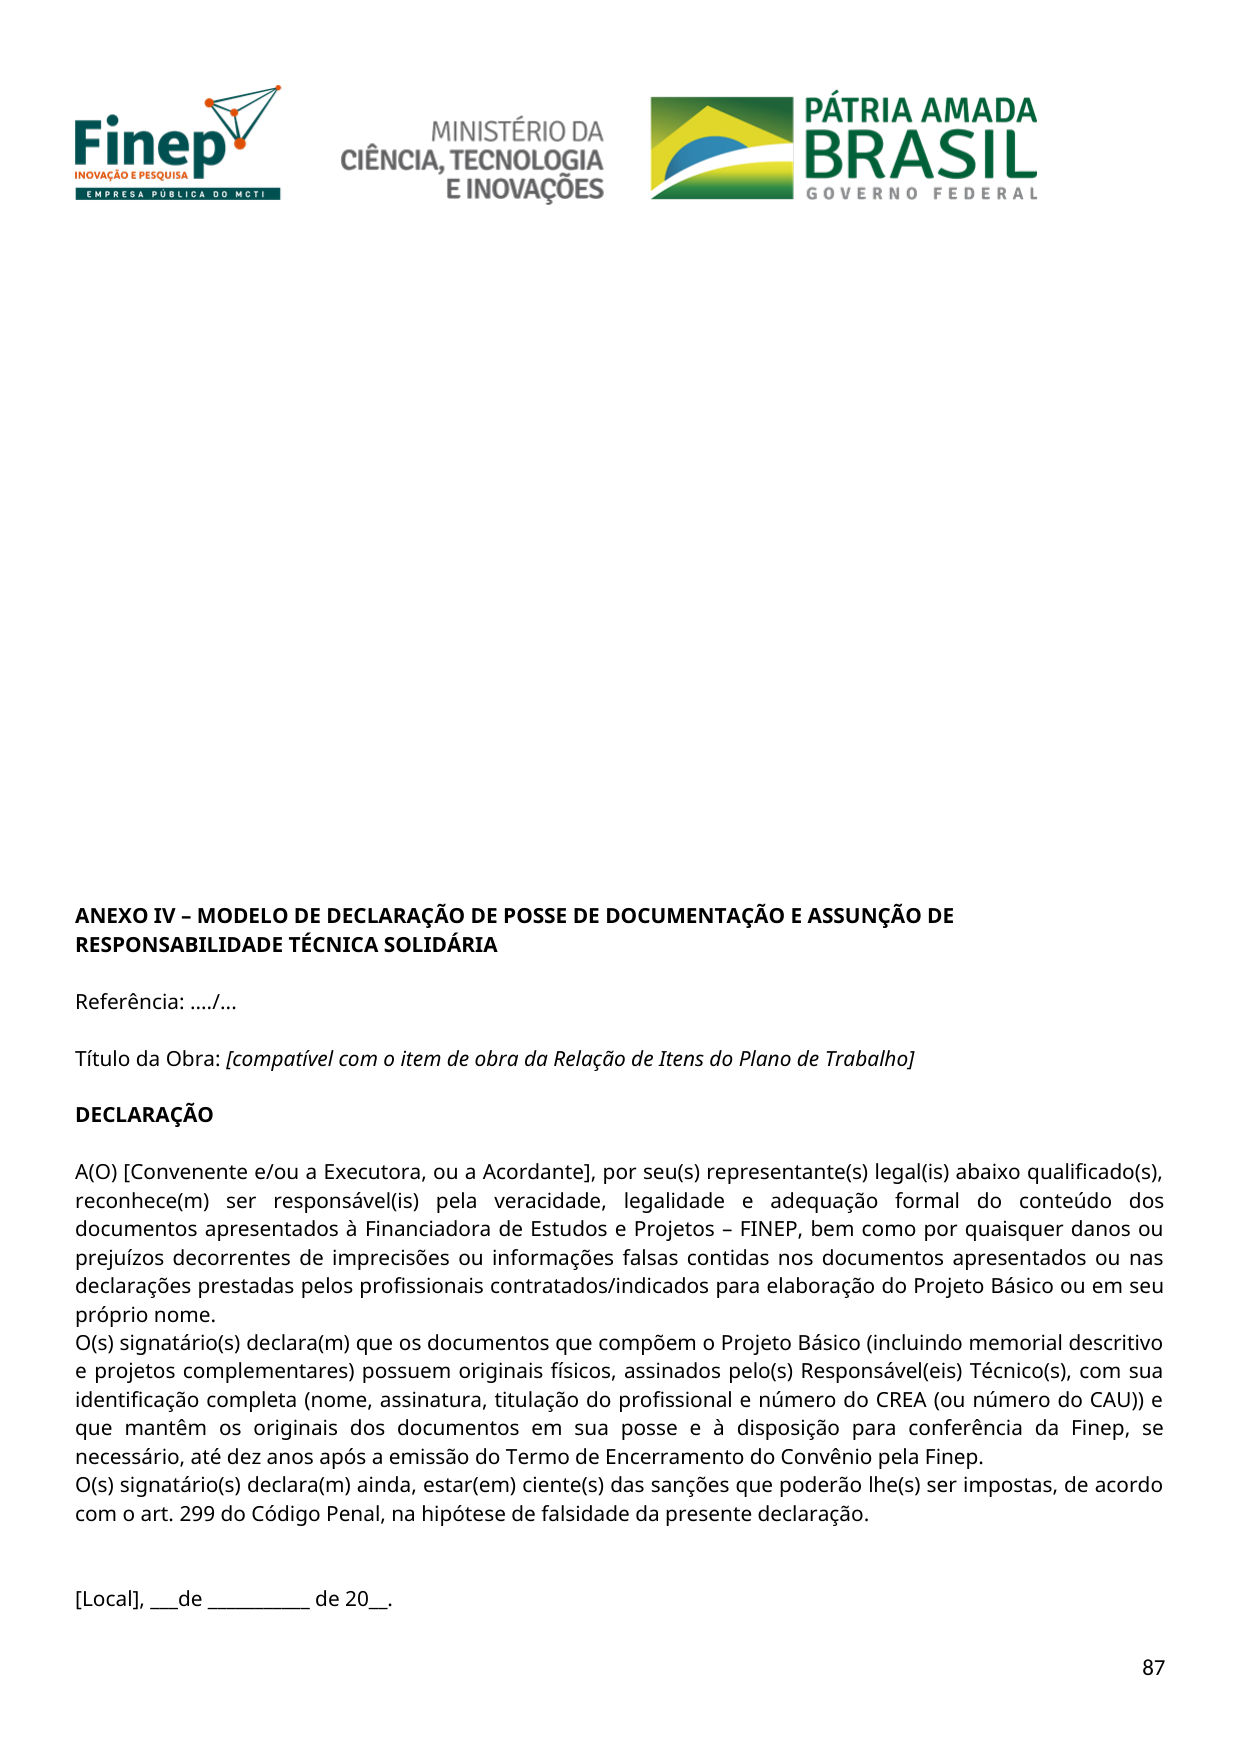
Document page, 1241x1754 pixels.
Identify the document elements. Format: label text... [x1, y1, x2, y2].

text A(O) [Convenente e/ou a Executora, ou a Acordante], por seu(s) representante(s) legal(is) abaixo qualificado(s), reconhece(m) ser responsável(is) pela veracidade, legalidade e adequação formal do conteúdo dos documentos apresentados à Financiadora de Estudos e Projetos – FINEP, bem como por quaisquer danos ou prejuízos decorrentes de imprecisões ou informações falsas contidas nos documentos apresentados ou nas declarações prestadas pelos profissionais contratados/indicados para elaboração do Projeto Básico ou em seu próprio nome. [75, 1157, 1165, 1328]
table_header [Local], ___de ___________ de 20__. [64, 1585, 558, 1653]
text DECLARAÇÃO [75, 1101, 1165, 1129]
text O(s) signatário(s) declara(m) ainda, estar(em) ciente(s) das sanções que poderão lhe(s) ser impostas, de acordo com o art. 299 do Código Penal, na hipótese de falsidade da presente declaração. [75, 1470, 1165, 1527]
text Referência: ..../... [75, 987, 1165, 1015]
text Título da Obra: [compatível com o item de obra da Relação de Itens do Plano de Trabalho] [75, 1044, 1165, 1072]
table_header [558, 1585, 1053, 1653]
text O(s) signatário(s) declara(m) que os documentos que compõem o Projeto Básico (incluindo memorial descritivo e projetos complementares) possuem originais físicos, assinados pelo(s) Responsável(eis) Técnico(s), com sua identificação completa (nome, assinatura, titulação do profissional e número do CREA (ou número do CAU)) e que mantêm os originais dos documentos em sua posse e à disposição para conferência da Finep, se necessário, até dez anos após a emissão do Termo de Encerramento do Convênio pela Finep. [75, 1328, 1165, 1470]
text ANEXO IV – MODELO DE DECLARAÇÃO DE POSSE DE DOCUMENTAÇÃO E ASSUNÇÃO DE RESPONSABILIDADE TÉCNICA SOLIDÁRIA [75, 902, 1165, 958]
